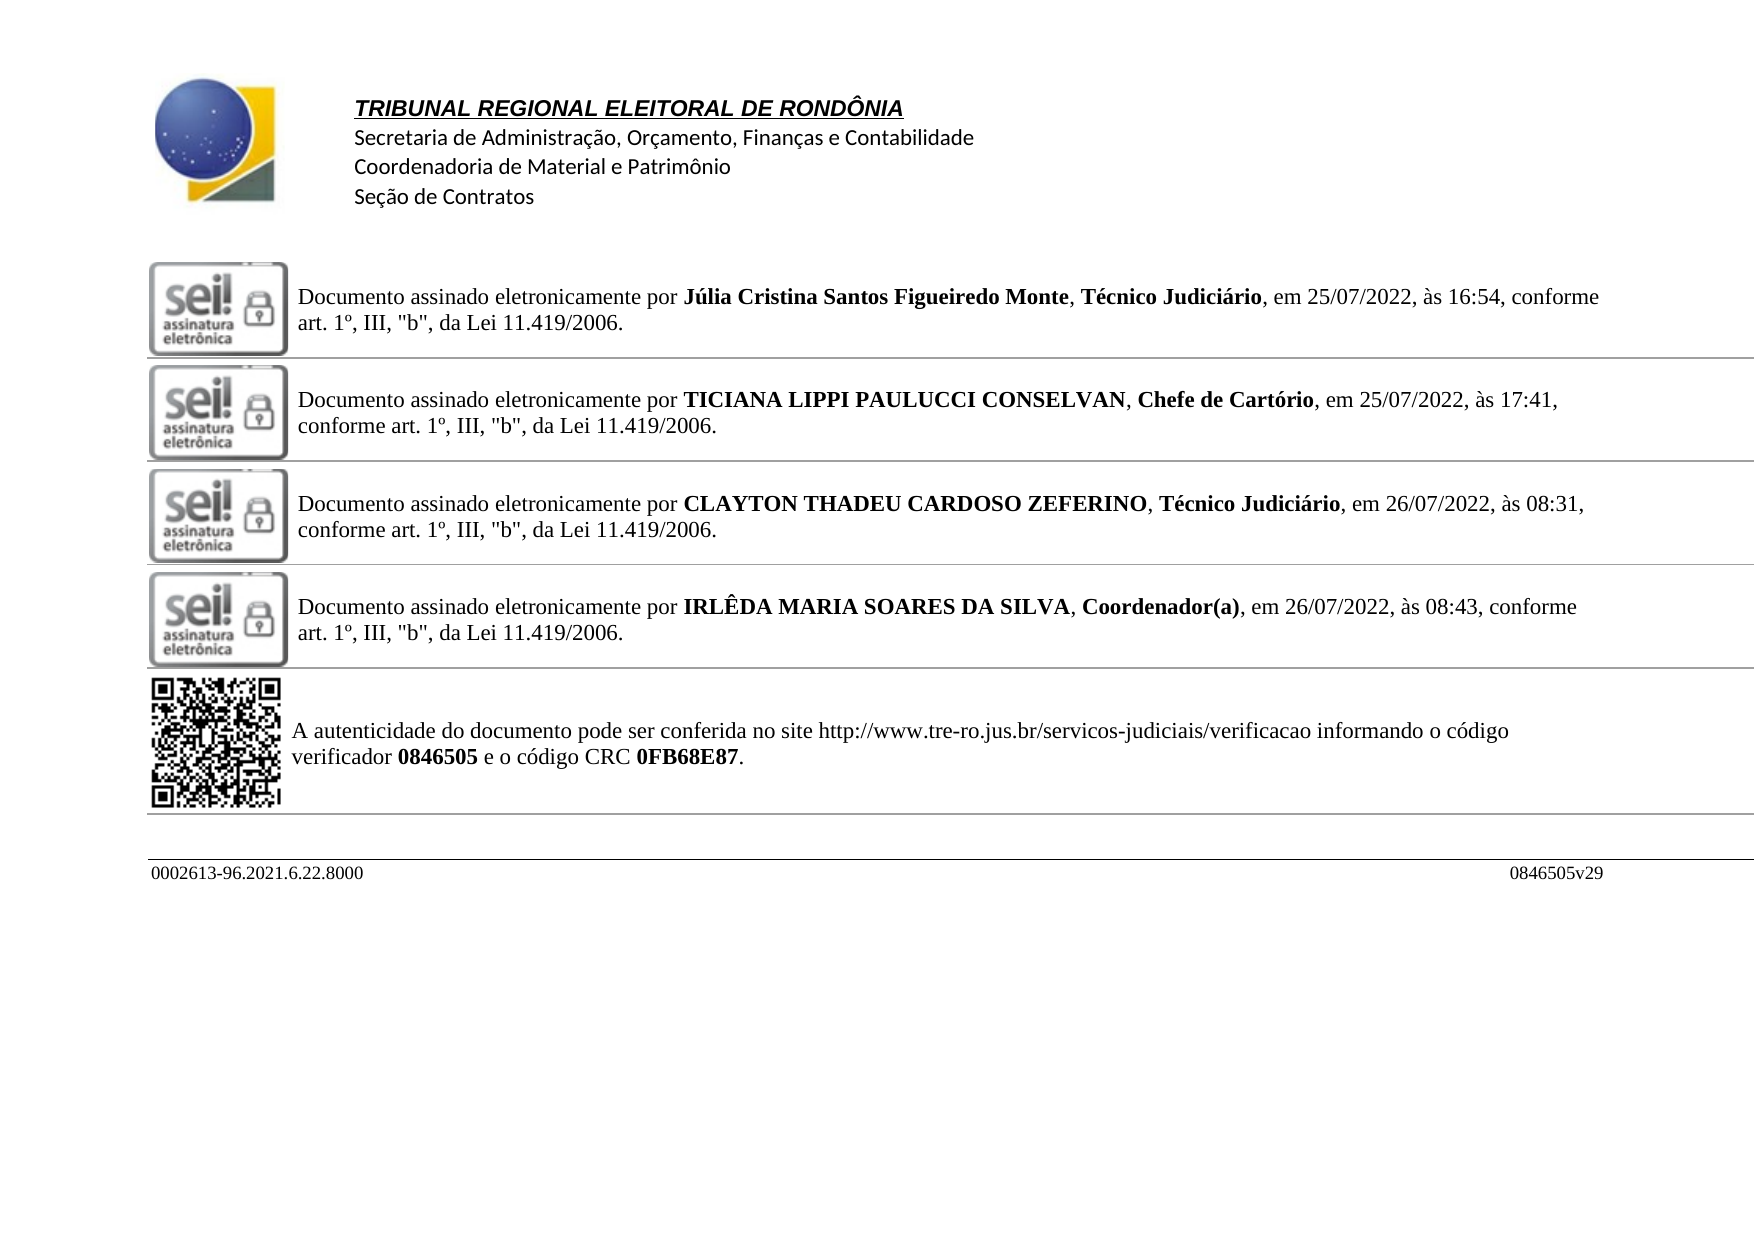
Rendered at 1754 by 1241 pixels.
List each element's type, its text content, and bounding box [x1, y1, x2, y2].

table_header 0846505v29 [877, 860, 1606, 887]
table_header 0002613-96.2021.6.22.8000 [148, 860, 877, 887]
table_header [148, 364, 296, 460]
table_header [148, 674, 290, 812]
table_header [148, 261, 296, 357]
table_header Documento assinado eletronicamente por Júlia Cristina Santos Figueiredo Monte, Técnico Judiciário, em 25/07/2022, às 16:54, conforme art. 1º, III, "b", da Lei 11.419/2006. [296, 261, 1606, 357]
table_header A autenticidade do documento pode ser conferida no site http://www.tre-ro.jus.br/servicos-judiciais/verificacao informando o código verificador 0846505 e o código CRC 0FB68E87. [290, 674, 1606, 812]
table_header [148, 571, 296, 667]
table_header Documento assinado eletronicamente por TICIANA LIPPI PAULUCCI CONSELVAN, Chefe de Cartório, em 25/07/2022, às 17:41, conforme art. 1º, III, "b", da Lei 11.419/2006. [296, 364, 1606, 460]
table_header Documento assinado eletronicamente por CLAYTON THADEU CARDOSO ZEFERINO, Técnico Judiciário, em 26/07/2022, às 08:31, conforme art. 1º, III, "b", da Lei 11.419/2006. [296, 468, 1606, 564]
table_header [148, 468, 296, 564]
table_header Documento assinado eletronicamente por IRLÊDA MARIA SOARES DA SILVA, Coordenador(a), em 26/07/2022, às 08:43, conforme art. 1º, III, "b", da Lei 11.419/2006. [296, 571, 1606, 667]
